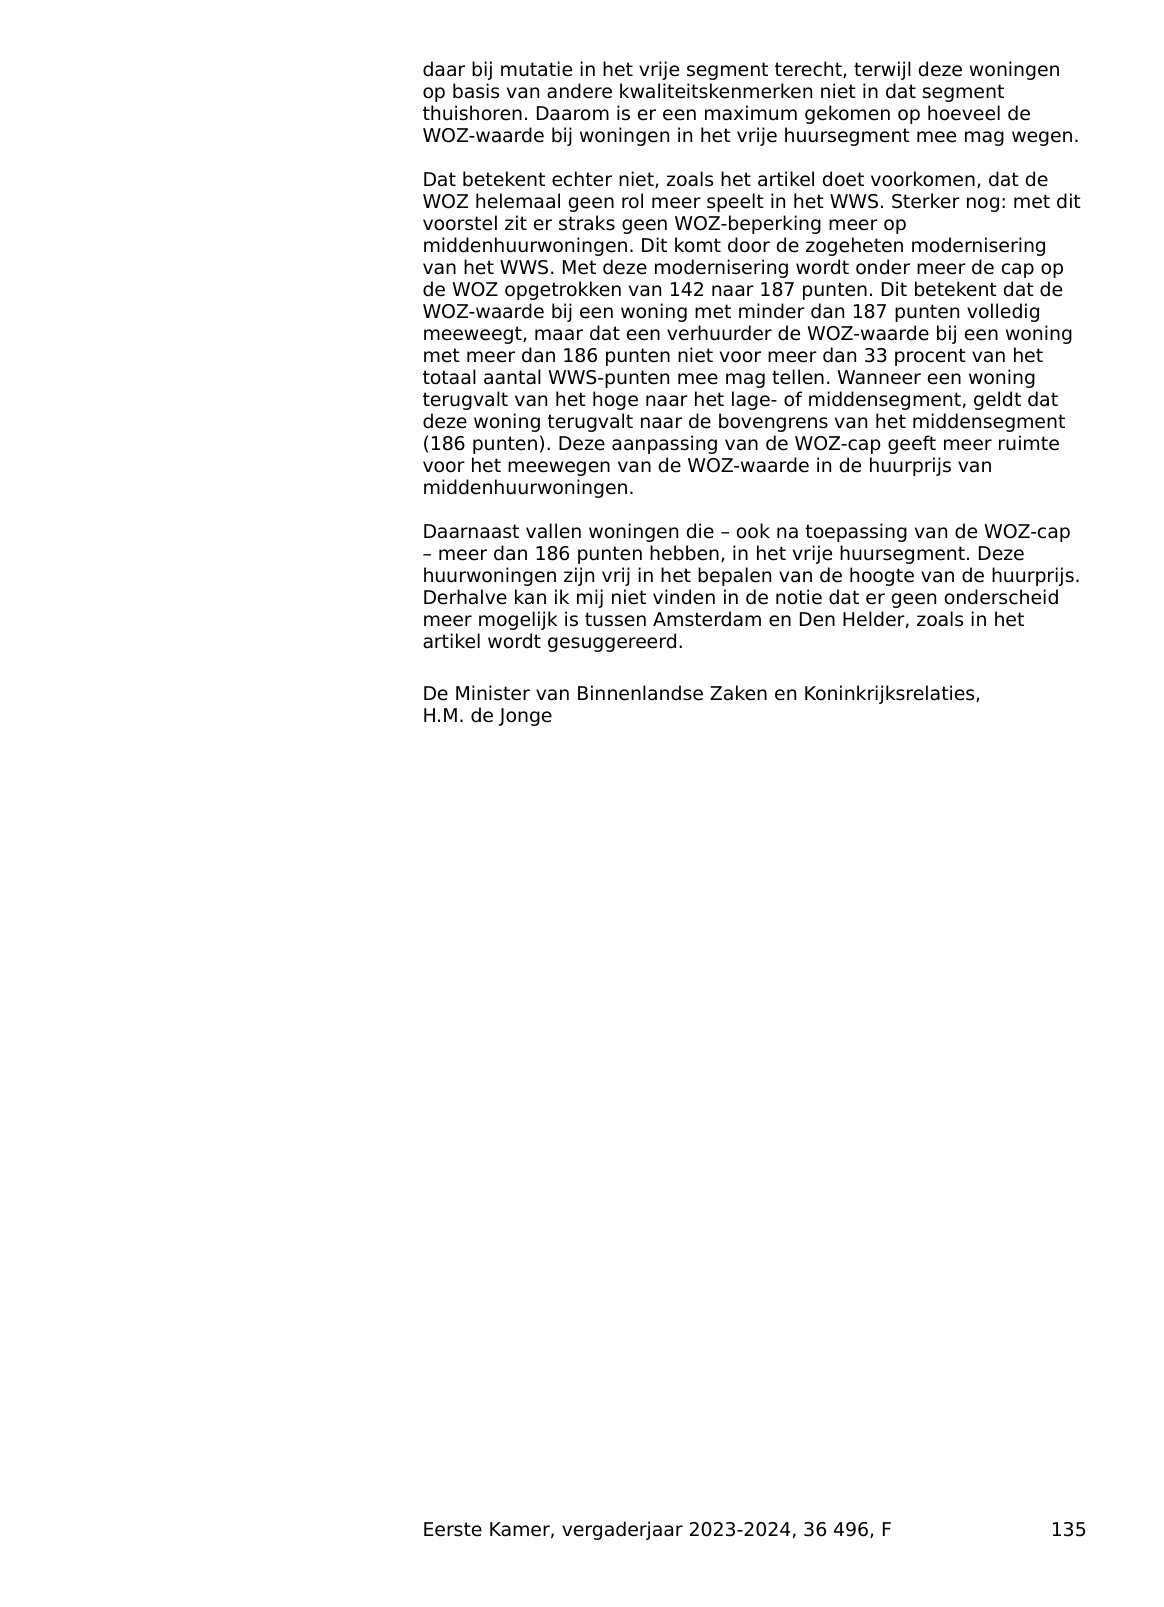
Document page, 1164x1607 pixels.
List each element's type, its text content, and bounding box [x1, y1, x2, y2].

text De Minister van Binnenlandse Zaken en Koninkrijksrelaties, H.M. de Jonge [422, 683, 1087, 727]
text Dat betekent echter niet, zoals het artikel doet voorkomen, dat de WOZ helemaal geen rol meer speelt in het WWS. Sterker nog: met dit voorstel zit er straks geen WOZ-beperking meer op middenhuurwoningen. Dit komt door de zogeheten modernisering van het WWS. Met deze modernisering wordt onder meer de cap op de WOZ opgetrokken van 142 naar 187 punten. Dit betekent dat de WOZ-waarde bij een woning met minder dan 187 punten volledig meeweegt, maar dat een verhuurder de WOZ-waarde bij een woning met meer dan 186 punten niet voor meer dan 33 procent van het totaal aantal WWS-punten mee mag tellen. Wanneer een woning terugvalt van het hoge naar het lage- of middensegment, geldt dat deze woning terugvalt naar de bovengrens van het middensegment (186 punten). Deze aanpassing van de WOZ-cap geeft meer ruimte voor het meewegen van de WOZ-waarde in de huurprijs van middenhuurwoningen. [422, 169, 1087, 499]
text Daarnaast vallen woningen die – ook na toepassing van de WOZ-cap – meer dan 186 punten hebben, in het vrije huursegment. Deze huurwoningen zijn vrij in het bepalen van de hoogte van de huurprijs. Derhalve kan ik mij niet vinden in de notie dat er geen onderscheid meer mogelijk is tussen Amsterdam en Den Helder, zoals in het artikel wordt gesuggereerd. [422, 521, 1087, 653]
text daar bij mutatie in het vrije segment terecht, terwijl deze woningen op basis van andere kwaliteitskenmerken niet in dat segment thuishoren. Daarom is er een maximum gekomen op hoeveel de WOZ-waarde bij woningen in het vrije huursegment mee mag wegen. [422, 59, 1087, 147]
